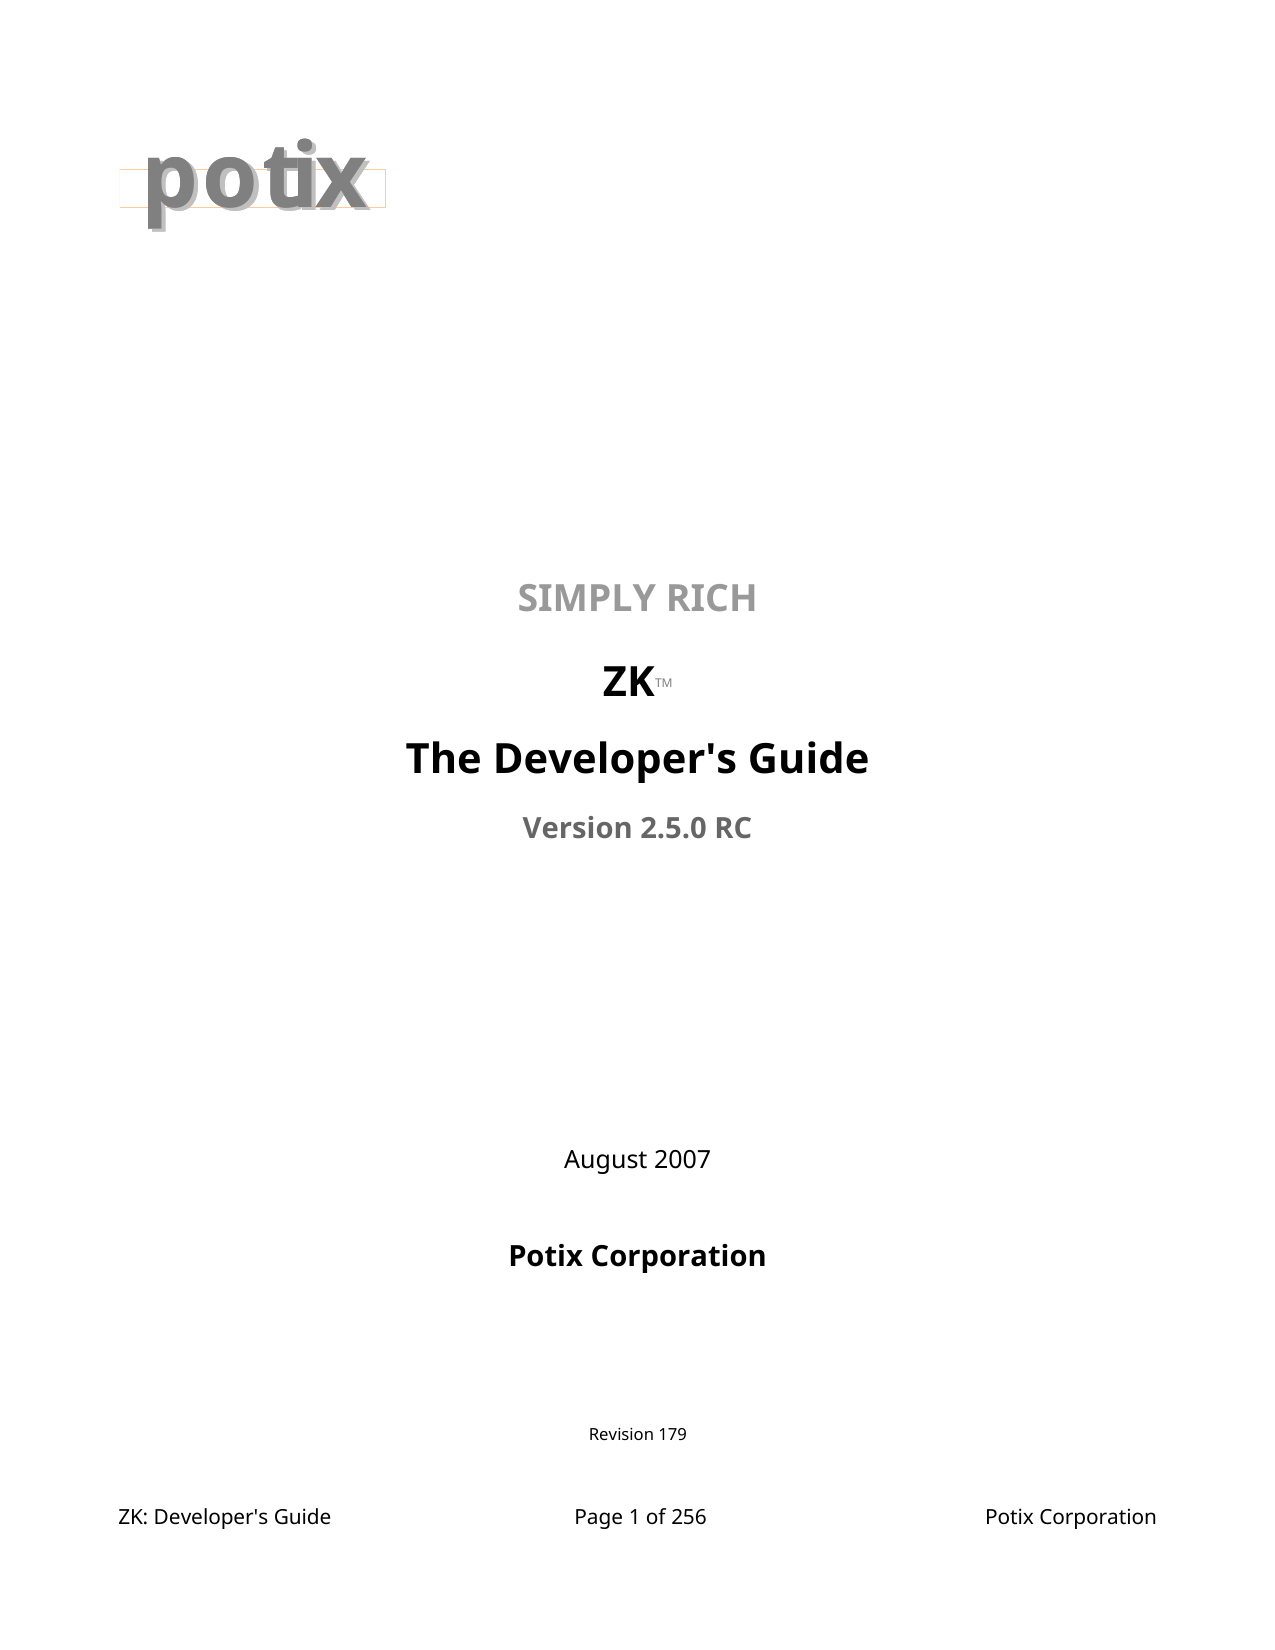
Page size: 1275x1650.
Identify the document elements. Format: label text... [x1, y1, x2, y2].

text SIMPLY RICH [118, 571, 1157, 622]
text Version 2.5.0 RC [118, 807, 1157, 847]
text Revision 179 [118, 1422, 1157, 1445]
text Potix Corporation [118, 1235, 1157, 1275]
text August 2007 [118, 1142, 1157, 1176]
text ZKTM [118, 652, 1157, 708]
text The Developer's Guide [118, 729, 1157, 786]
